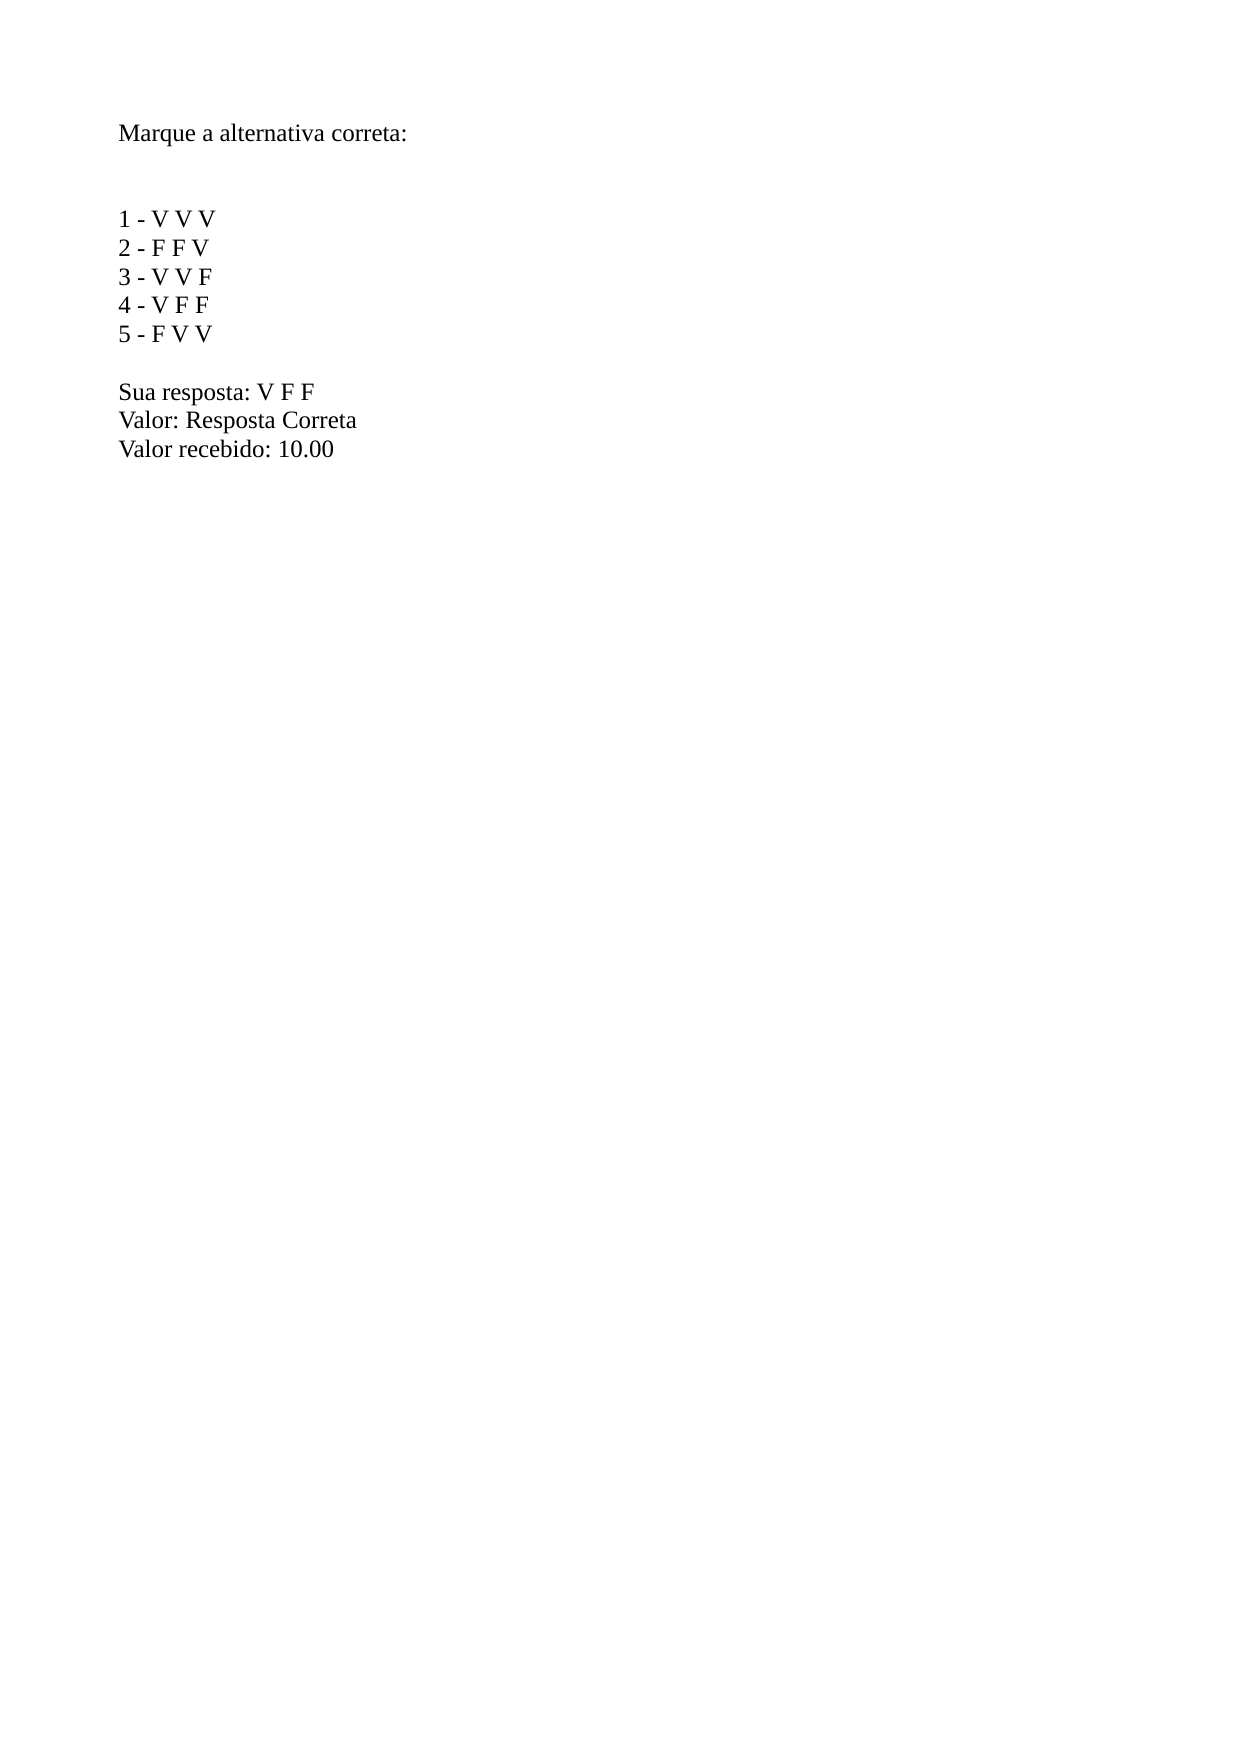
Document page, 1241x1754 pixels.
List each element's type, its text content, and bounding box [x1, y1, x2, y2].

text 1 - V V V [118, 204, 1122, 233]
text 3 - V V F [118, 262, 1122, 291]
text Sua resposta: V F F [118, 377, 1122, 406]
text 5 - F V V [118, 319, 1122, 348]
text 2 - F F V [118, 233, 1122, 262]
text 4 - V F F [118, 291, 1122, 319]
text Marque a alternativa correta: [118, 118, 1122, 147]
text Valor recebido: 10.00 [118, 434, 1122, 463]
text Valor: Resposta Correta [118, 406, 1122, 434]
